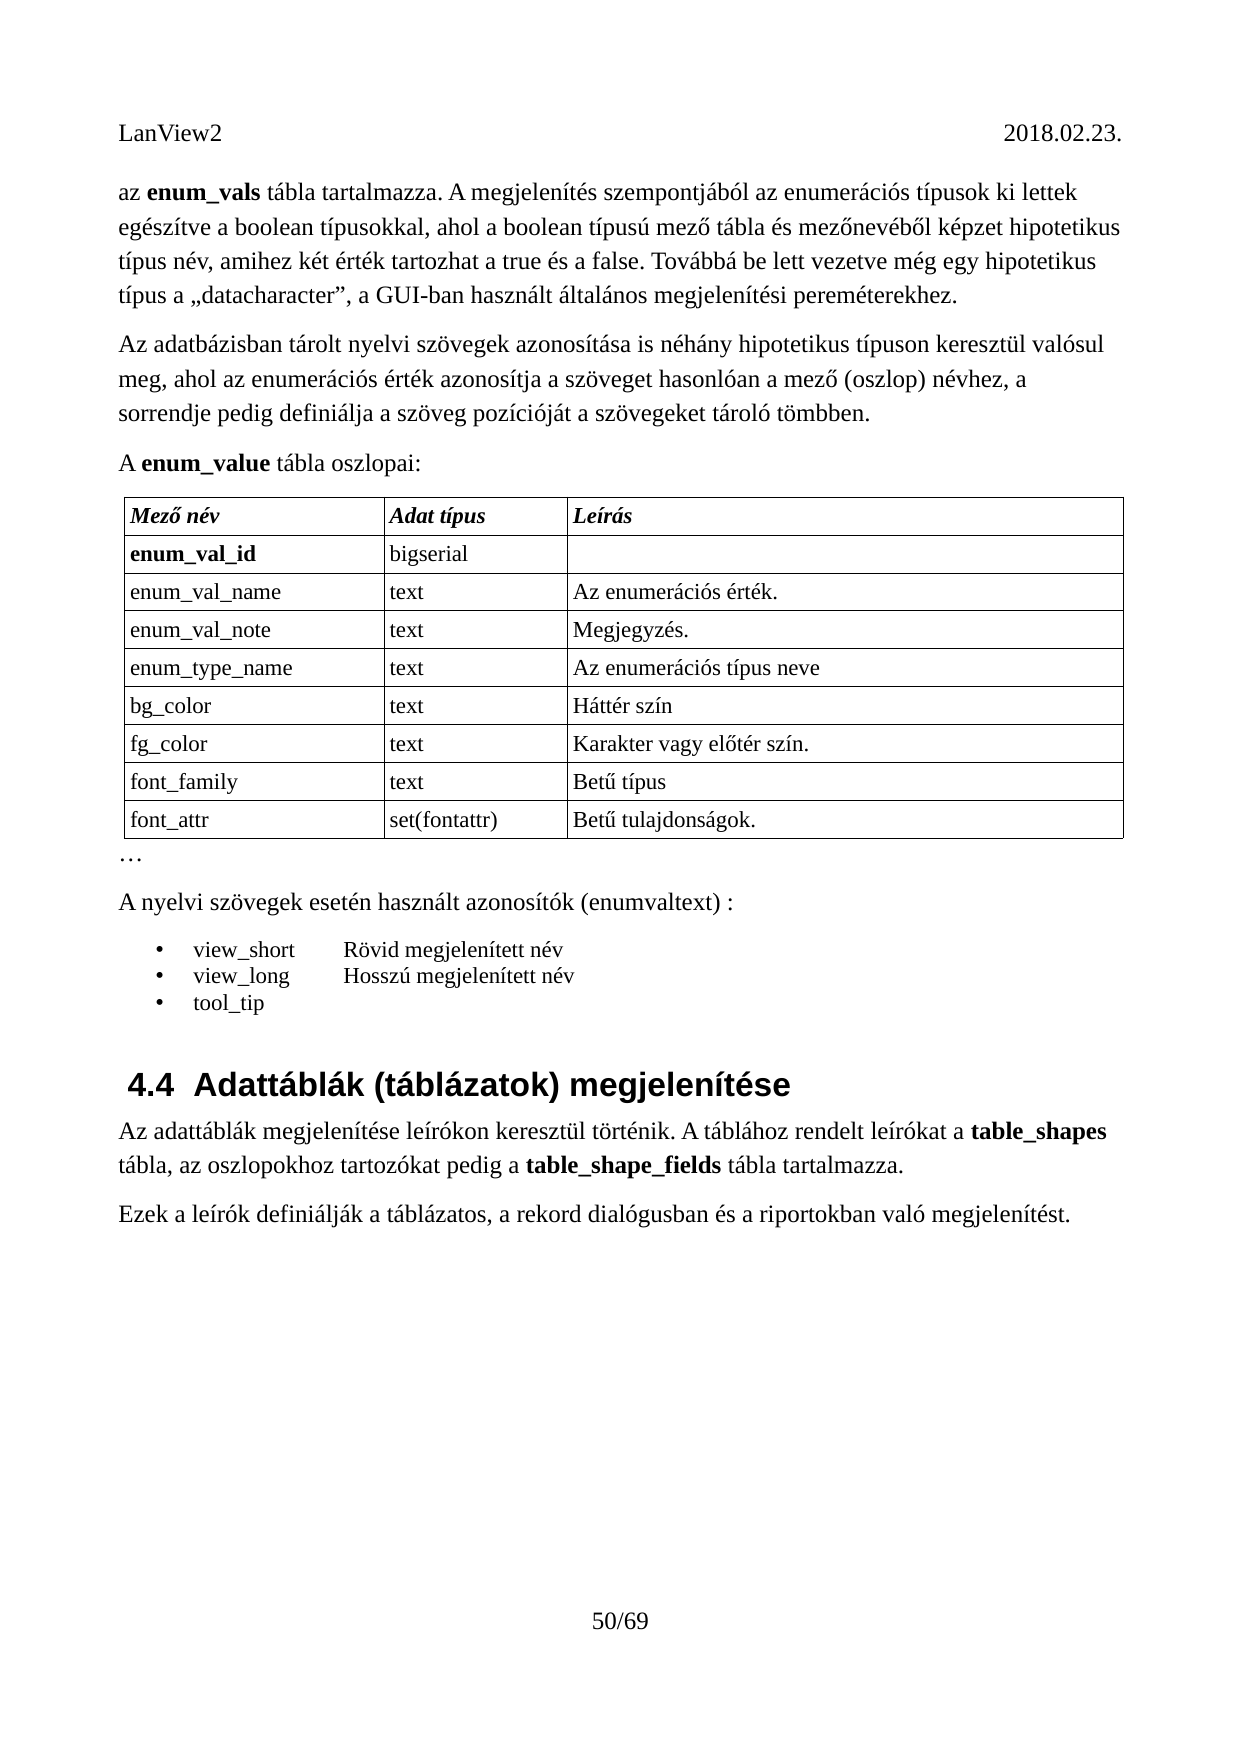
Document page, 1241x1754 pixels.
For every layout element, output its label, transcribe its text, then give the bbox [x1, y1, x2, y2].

text … [118, 838, 1122, 867]
table_header Leírás [568, 498, 1123, 534]
text A enum_value tábla oszlopai: [118, 448, 1122, 476]
table_cell enum_val_id [125, 536, 384, 572]
table_cell Az enumerációs típus neve [568, 649, 1123, 686]
text A nyelvi szövegek esetén használt azonosítók (enumvaltext) : [118, 887, 1122, 916]
table_cell set(fontattr) [385, 801, 567, 838]
table_header Mező név [125, 498, 384, 534]
table_cell Az enumerációs érték. [568, 574, 1123, 610]
table_cell text [385, 687, 567, 724]
table_cell text [385, 611, 567, 648]
table_cell enum_val_name [125, 574, 384, 610]
table_cell enum_type_name [125, 649, 384, 686]
list view_long Hosszú megjelenített név [156, 962, 1122, 989]
list tool_tip [156, 989, 1122, 1015]
table_cell [568, 536, 1123, 572]
table_cell Karakter vagy előtér szín. [568, 725, 1123, 762]
table_cell text [385, 649, 567, 686]
table_cell enum_val_note [125, 611, 384, 648]
table_cell bigserial [385, 536, 567, 572]
table_cell font_family [125, 763, 384, 800]
text Az adatbázisban tárolt nyelvi szövegek azonosítása is néhány hipotetikus típuson keresztül valósul meg, ahol az enumerációs érték azonosítja a szöveget hasonlóan a mező (oszlop) névhez, a sorrendje pedig definiálja a szöveg pozícióját a szövegeket tároló tömbben. [118, 329, 1122, 427]
table_cell Háttér szín [568, 687, 1123, 724]
table_cell Betű típus [568, 763, 1123, 800]
table_cell Megjegyzés. [568, 611, 1123, 648]
text Az adattáblák megjelenítése leírókon keresztül történik. A táblához rendelt leírókat a table_shapes tábla, az oszlopokhoz tartozókat pedig a table_shape_fields tábla tartalmazza. [118, 1116, 1122, 1179]
text az enum_vals tábla tartalmazza. A megjelenítés szempontjából az enumerációs típusok ki lettek egészítve a boolean típusokkal, ahol a boolean típusú mező tábla és mezőnevéből képzet hipotetikus típus név, amihez két érték tartozhat a true és a false. Továbbá be lett vezetve még egy hipotetikus típus a „datacharacter”, a GUI-ban használt általános megjelenítési pereméterekhez. [118, 177, 1122, 309]
subtitle Adattáblák (táblázatok) megjelenítése [118, 1065, 1122, 1103]
text Ezek a leírók definiálják a táblázatos, a rekord dialógusban és a riportokban való megjelenítést. [118, 1199, 1122, 1228]
table_cell text [385, 574, 567, 610]
table_cell text [385, 763, 567, 800]
table_cell Betű tulajdonságok. [568, 801, 1123, 838]
list view_short Rövid megjelenített név [156, 936, 1122, 962]
table_cell fg_color [125, 725, 384, 762]
table_cell font_attr [125, 801, 384, 838]
table_cell text [385, 725, 567, 762]
table_header Adat típus [385, 498, 567, 534]
table_cell bg_color [125, 687, 384, 724]
